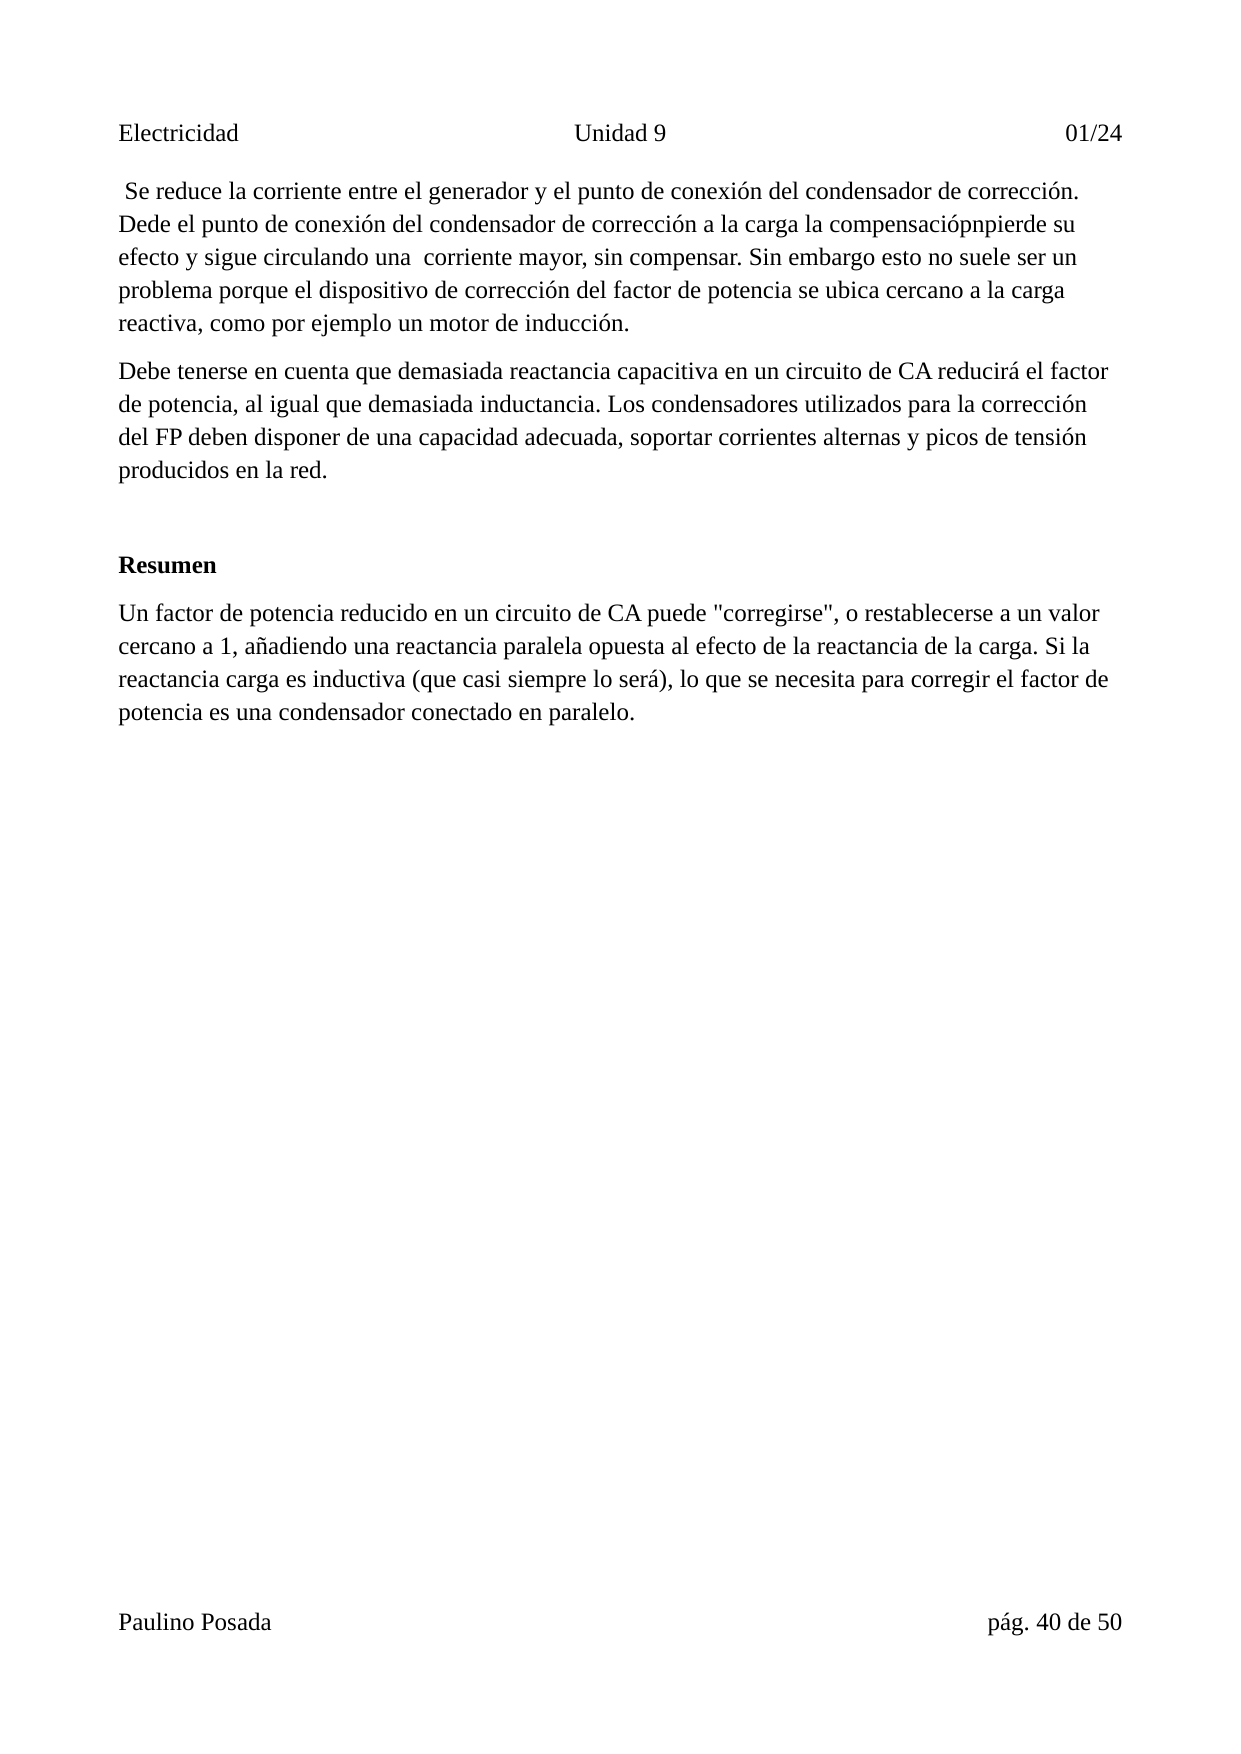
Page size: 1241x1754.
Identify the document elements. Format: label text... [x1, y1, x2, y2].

text Resumen [118, 550, 1122, 579]
text Un factor de potencia reducido en un circuito de CA puede "corregirse", o restablecerse a un valor cercano a 1, añadiendo una reactancia paralela opuesta al efecto de la reactancia de la carga. Si la reactancia carga es inductiva (que casi siempre lo será), lo que se necesita para corregir el factor de potencia es una condensador conectado en paralelo. [118, 598, 1122, 726]
text Debe tenerse en cuenta que demasiada reactancia capacitiva en un circuito de CA reducirá el factor de potencia, al igual que demasiada inductancia. Los condensadores utilizados para la corrección del FP deben disponer de una capacidad adecuada, soportar corrientes alternas y picos de tensión producidos en la red. [118, 356, 1122, 484]
text Se reduce la corriente entre el generador y el punto de conexión del condensador de corrección. Dede el punto de conexión del condensador de corrección a la carga la compensaciópnpierde su efecto y sigue circulando una corriente mayor, sin compensar. Sin embargo esto no suele ser un problema porque el dispositivo de corrección del factor de potencia se ubica cercano a la carga reactiva, como por ejemplo un motor de inducción. [118, 176, 1122, 337]
